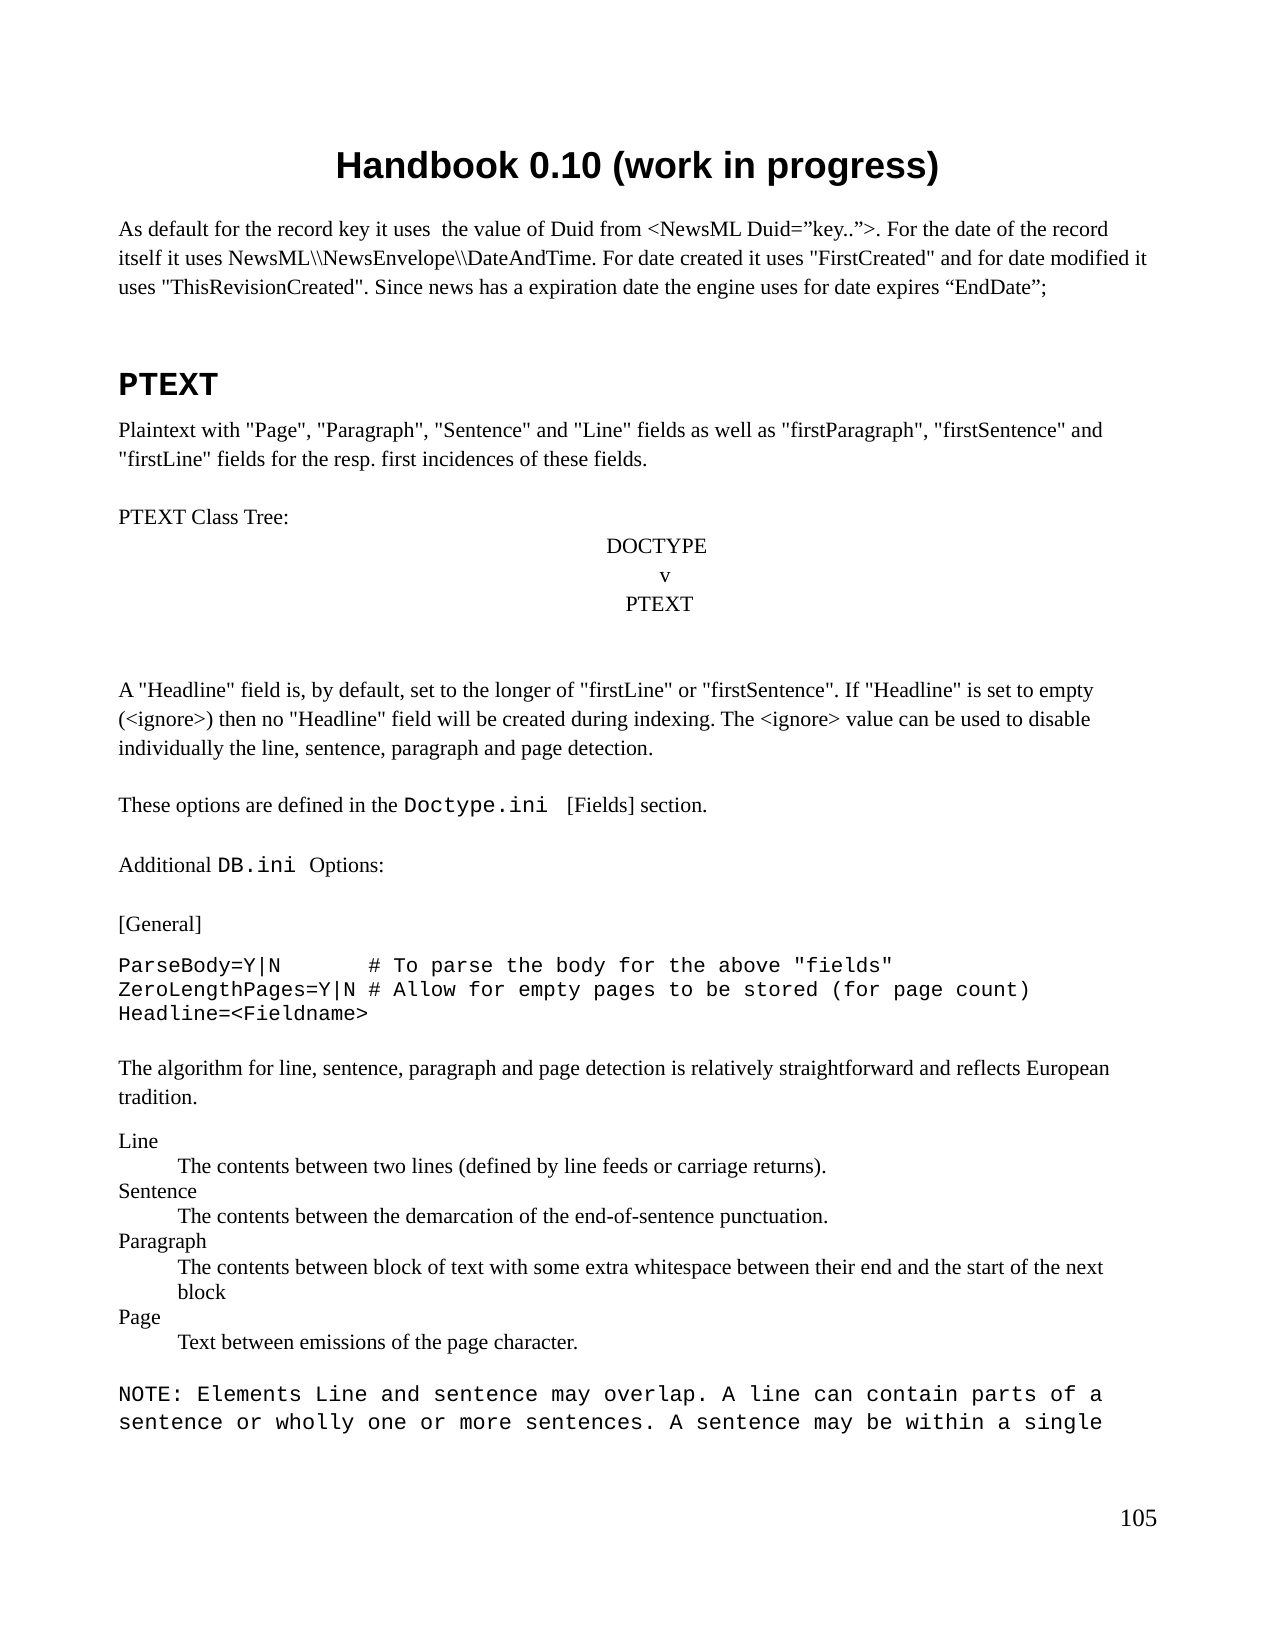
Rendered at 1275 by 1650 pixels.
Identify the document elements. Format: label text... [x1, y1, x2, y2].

text ParseBody=Y|N # To parse the body for the above "fields" [118, 955, 1157, 979]
text [General] [118, 911, 1157, 936]
text NOTE: Elements Line and sentence may overlap. A line can contain parts of a sentence or wholly one or more sentences. A sentence may be within a single [118, 1383, 1157, 1436]
text Headline=<Fieldname> [118, 1002, 1157, 1026]
subtitle Paragraph [118, 1228, 1157, 1254]
text Plaintext with "Page", "Paragraph", "Sentence" and "Line" fields as well as "firstParagraph", "firstSentence" and "firstLine" fields for the resp. first incidences of these fields. [118, 417, 1157, 472]
text PTEXT [118, 591, 1157, 616]
subtitle Sentence [118, 1178, 1157, 1203]
subtitle Line [118, 1128, 1157, 1153]
text DOCTYPE [118, 533, 1157, 558]
text Additional DB.ini Options: [118, 852, 1157, 879]
list The contents between the demarcation of the end-of-sentence punctuation. [177, 1203, 1157, 1228]
text These options are defined in the Doctype.ini [Fields] section. [118, 792, 1157, 819]
text v [118, 562, 1157, 587]
text PTEXT Class Tree: [118, 504, 1157, 529]
list Text between emissions of the page character. [177, 1329, 1157, 1354]
text ZeroLengthPages=Y|N # Allow for empty pages to be stored (for page count) [118, 979, 1157, 1002]
text As default for the record key it uses the value of Duid from <NewsML Duid=”key..”>. For the date of the record itself it uses NewsML\\NewsEnvelope\\DateAndTime. For date created it uses "FirstCreated" and for date modified it uses "ThisRevisionCreated". Since news has a expiration date the engine uses for date expires “EndDate”; [118, 216, 1157, 299]
subtitle PTEXT [118, 367, 1157, 405]
list The contents between two lines (defined by line feeds or carriage returns). [177, 1153, 1157, 1178]
text The algorithm for line, sentence, paragraph and page detection is relatively straightforward and reflects European tradition. [118, 1055, 1157, 1109]
list The contents between block of text with some extra whitespace between their end and the start of the next block [177, 1254, 1157, 1304]
text A "Headline" field is, by default, set to the longer of "firstLine" or "firstSentence". If "Headline" is set to empty (<ignore>) then no "Headline" field will be created during indexing. The <ignore> value can be used to disable individually the line, sentence, paragraph and page detection. [118, 677, 1157, 760]
subtitle Page [118, 1304, 1157, 1329]
